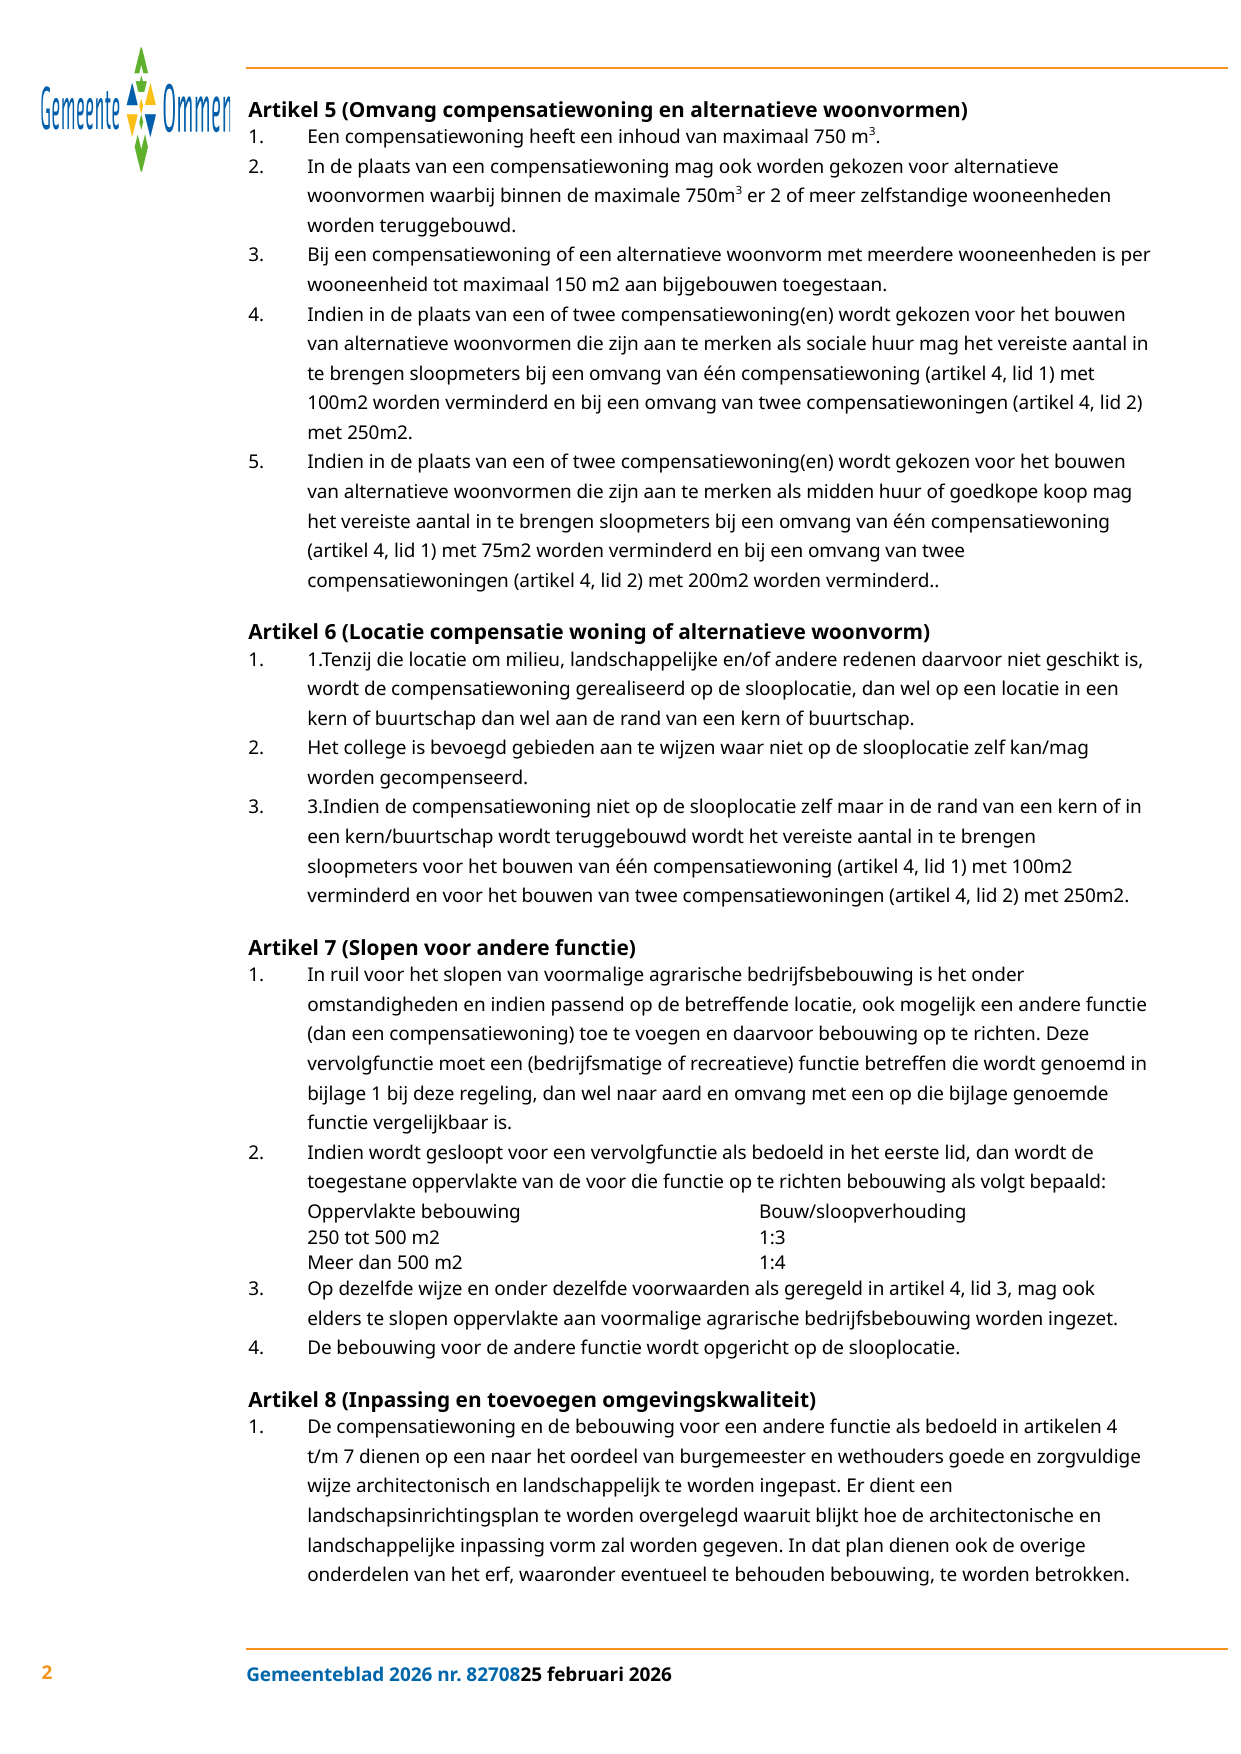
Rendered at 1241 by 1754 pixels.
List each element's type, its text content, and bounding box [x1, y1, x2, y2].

list Het college is bevoegd gebieden aan te wijzen waar niet op de slooplocatie zelf kan/mag worden gecompenseerd. [248, 734, 1152, 790]
list In ruil voor het slopen van voormalige agrarische bedrijfsbebouwing is het onder omstandigheden en indien passend op de betreffende locatie, ook mogelijk een andere functie (dan een compensatiewoning) toe te voegen en daarvoor bebouwing op te richten. Deze vervolgfunctie moet een (bedrijfsmatige of recreatieve) functie betreffen die wordt genoemd in bijlage 1 bij deze regeling, dan wel naar aard en omvang met een op die bijlage genoemde functie vergelijkbaar is. [248, 961, 1152, 1135]
table_cell 1:3 [759, 1224, 1211, 1249]
list Indien in de plaats van een of twee compensatiewoning(en) wordt gekozen voor het bouwen van alternatieve woonvormen die zijn aan te merken als midden huur of goedkope koop mag het vereiste aantal in te brengen sloopmeters bij een omvang van één compensatiewoning (artikel 4, lid 1) met 75m2 worden verminderd en bij een omvang van twee compensatiewoningen (artikel 4, lid 2) met 200m2 worden verminderd.. [248, 449, 1152, 593]
list Bij een compensatiewoning of een alternatieve woonvorm met meerdere wooneenheden is per wooneenheid tot maximaal 150 m2 aan bijgebouwen toegestaan. [248, 242, 1152, 297]
table_header Bouw/sloopverhouding [759, 1198, 1211, 1224]
list De compensatiewoning en de bebouwing voor een andere functie als bedoeld in artikelen 4 t/m 7 dienen op een naar het oordeel van burgemeester en wethouders goede en zorgvuldige wijze architectonisch en landschappelijk te worden ingepast. Er dient een landschapsinrichtingsplan te worden overgelegd waaruit blijkt hoe de architectonische en landschappelijke inpassing vorm zal worden gegeven. In dat plan dienen ook de overige onderdelen van het erf, waaronder eventueel te behouden bebouwing, te worden betrokken. [248, 1413, 1152, 1587]
list Een compensatiewoning heeft een inhoud van maximaal 750 m3. [248, 123, 1152, 149]
text Artikel 7 (Slopen voor andere functie) [248, 933, 1152, 961]
table_header Oppervlakte bebouwing [307, 1198, 759, 1224]
list De bebouwing voor de andere functie wordt opgericht op de slooplocatie. [248, 1334, 1152, 1360]
table_cell 1:4 [759, 1250, 1211, 1275]
table_cell Meer dan 500 m2 [307, 1250, 759, 1275]
list Indien in de plaats van een of twee compensatiewoning(en) wordt gekozen voor het bouwen van alternatieve woonvormen die zijn aan te merken als sociale huur mag het vereiste aantal in te brengen sloopmeters bij een omvang van één compensatiewoning (artikel 4, lid 1) met 100m2 worden verminderd en bij een omvang van twee compensatiewoningen (artikel 4, lid 2) met 250m2. [248, 301, 1152, 445]
list 3.Indien de compensatiewoning niet op de slooplocatie zelf maar in de rand van een kern of in een kern/buurtschap wordt teruggebouwd wordt het vereiste aantal in te brengen sloopmeters voor het bouwen van één compensatiewoning (artikel 4, lid 1) met 100m2 verminderd en voor het bouwen van twee compensatiewoningen (artikel 4, lid 2) met 250m2. [248, 794, 1152, 908]
list 1.Tenzij die locatie om milieu, landschappelijke en/of andere redenen daarvoor niet geschikt is, wordt de compensatiewoning gerealiseerd op de slooplocatie, dan wel op een locatie in een kern of buurtschap dan wel aan de rand van een kern of buurtschap. [248, 646, 1152, 731]
picture [41, 47, 231, 172]
text Artikel 8 (Inpassing en toevoegen omgevingskwaliteit) [248, 1385, 1152, 1413]
list Op dezelfde wijze en onder dezelfde voorwaarden als geregeld in artikel 4, lid 3, mag ook elders te slopen oppervlakte aan voormalige agrarische bedrijfsbebouwing worden ingezet. [248, 1275, 1152, 1331]
text Artikel 6 (Locatie compensatie woning of alternatieve woonvorm) [248, 617, 1152, 646]
list Indien wordt gesloopt voor een vervolgfunctie als bedoeld in het eerste lid, dan wordt de toegestane oppervlakte van de voor die functie op te richten bebouwing als volgt bepaald: [248, 1139, 1152, 1194]
text Artikel 5 (Omvang compensatiewoning en alternatieve woonvormen) [248, 95, 1152, 123]
table_cell 250 tot 500 m2 [307, 1224, 759, 1249]
list In de plaats van een compensatiewoning mag ook worden gekozen voor alternatieve woonvormen waarbij binnen de maximale 750m3 er 2 of meer zelfstandige wooneenheden worden teruggebouwd. [248, 153, 1152, 238]
